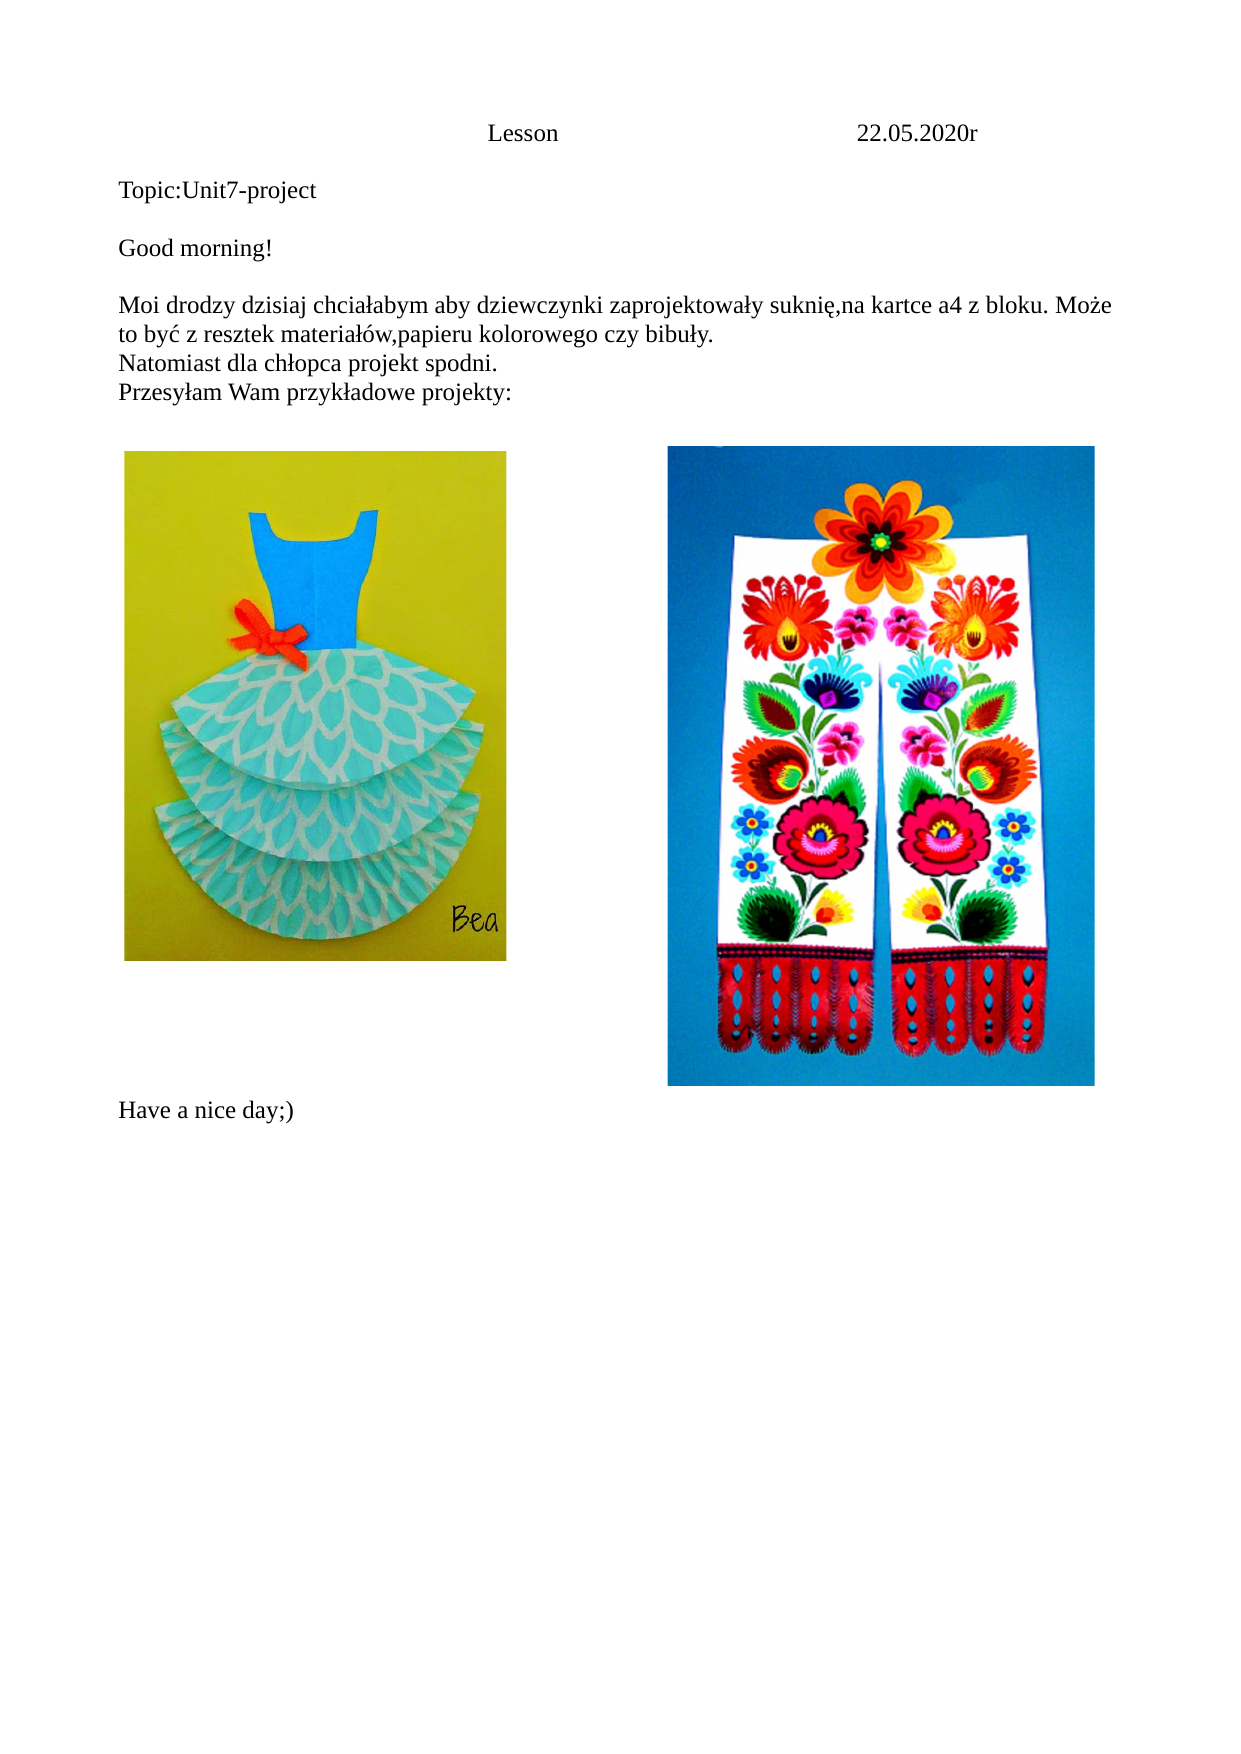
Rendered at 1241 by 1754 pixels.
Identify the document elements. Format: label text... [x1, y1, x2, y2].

text Have a nice day;) [118, 1096, 1122, 1124]
picture [1041, 700, 1053, 715]
picture [693, 700, 701, 707]
picture [124, 451, 507, 961]
picture [1054, 472, 1061, 479]
picture [1031, 446, 1060, 491]
picture [1068, 485, 1078, 500]
picture [1047, 534, 1053, 542]
text Przesyłam Wam przykładowe projekty: [118, 377, 1122, 406]
picture [1050, 720, 1058, 728]
picture [667, 446, 1048, 1058]
picture [1011, 479, 1019, 491]
picture [1073, 466, 1087, 480]
picture [1041, 497, 1052, 502]
text Moi drodzy dzisiaj chciałabym aby dziewczynki zaprojektowały suknię,na kartce a4 z bloku. Może to być z resztek materiałów,papieru kolorowego czy bibuły. [118, 291, 1122, 348]
picture [667, 747, 679, 772]
picture [684, 724, 692, 730]
picture [1018, 505, 1025, 511]
text Topic:Unit7-project [118, 176, 1122, 204]
picture [1076, 446, 1083, 452]
text Lesson 22.05.2020r [118, 118, 1122, 147]
picture [1063, 459, 1074, 468]
picture [1049, 480, 1057, 492]
picture [1090, 468, 1095, 476]
text Good morning! [118, 233, 1122, 262]
picture [1087, 446, 1095, 454]
text Natomiast dla chłopca projekt spodni. [118, 348, 1122, 377]
picture [1087, 479, 1095, 484]
